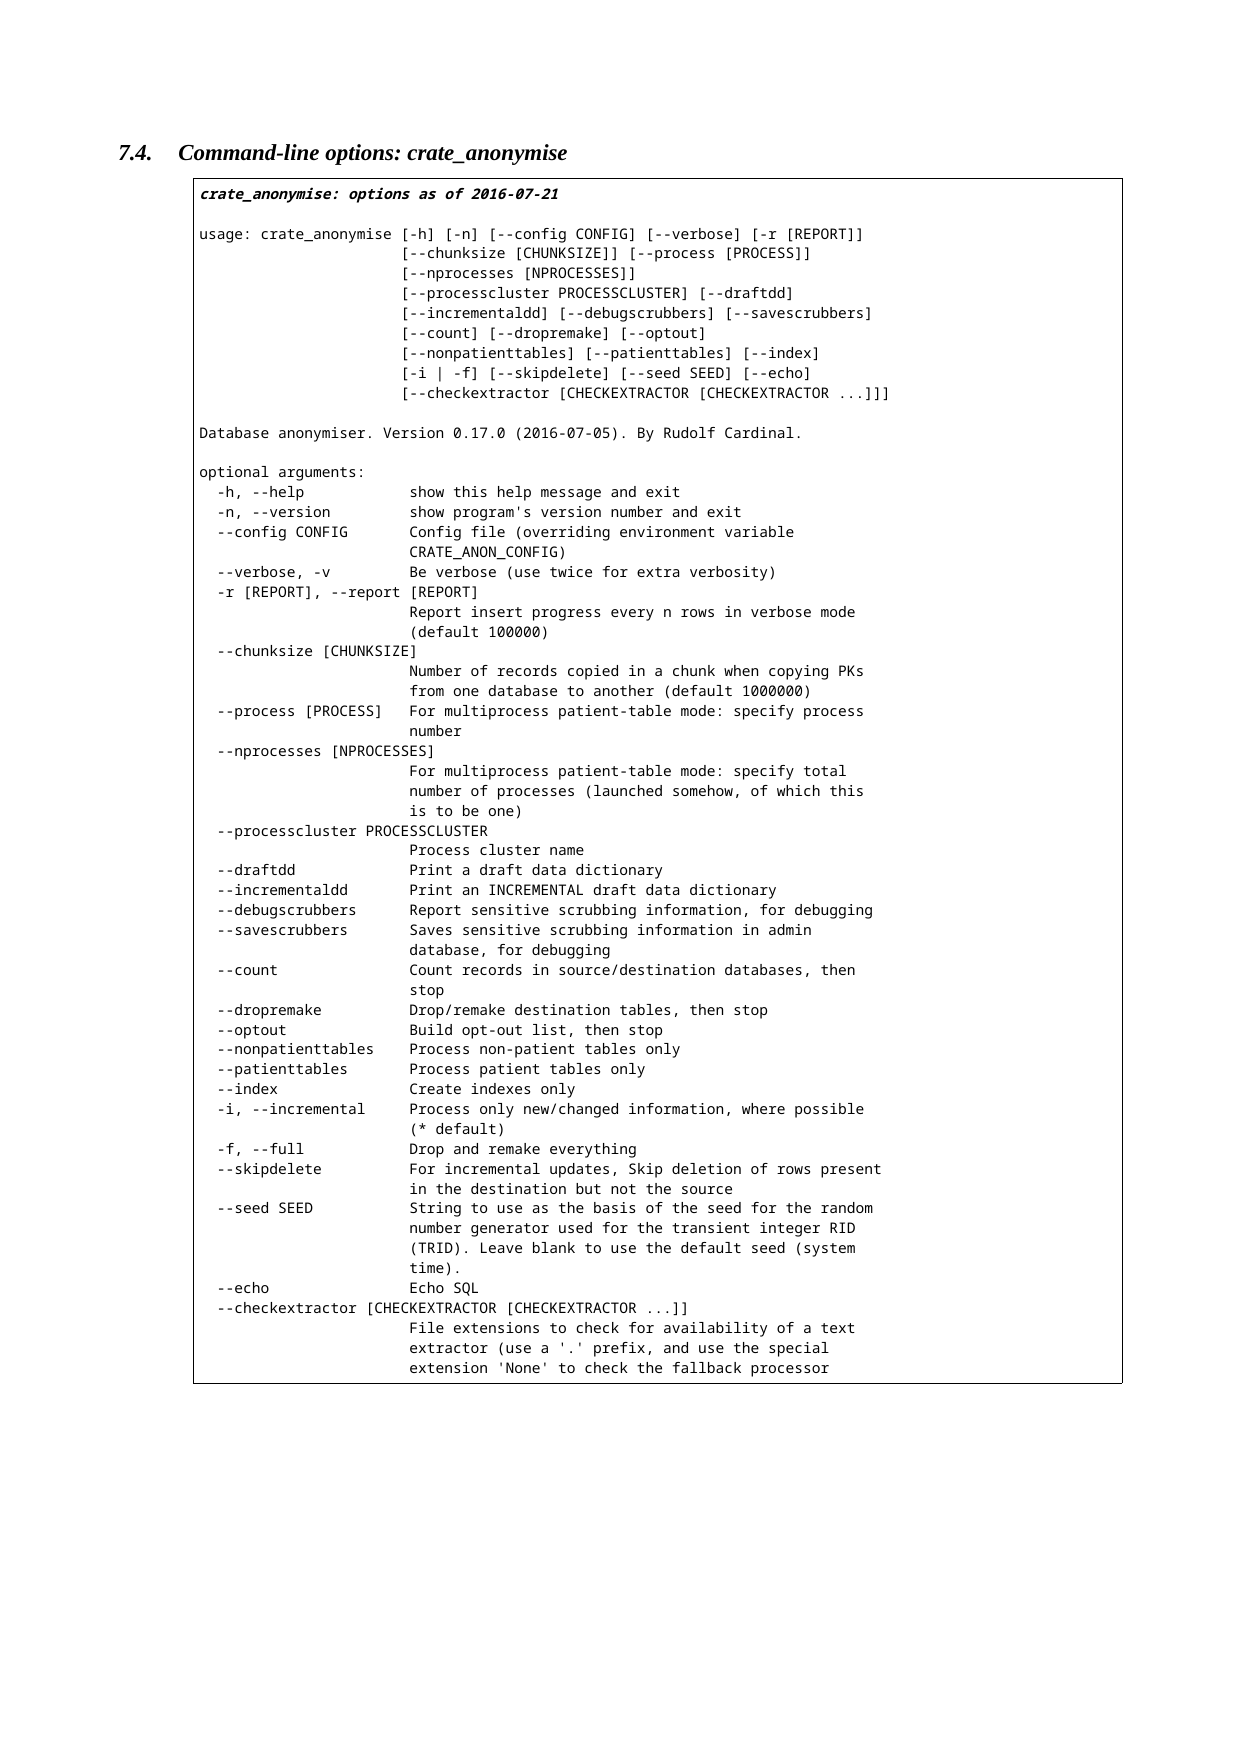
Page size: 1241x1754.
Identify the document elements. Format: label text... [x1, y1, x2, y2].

table_header crate_anonymise: options as of 2016-07-21 usage: crate_anonymise [-h] [-n] [--config CONFIG] [--verbose] [-r [REPORT]] [--chunksize [CHUNKSIZE]] [--process [PROCESS]] [--nprocesses [NPROCESSES]] [--processcluster PROCESSCLUSTER] [--draftdd] [--incrementaldd] [--debugscrubbers] [--savescrubbers] [--count] [--dropremake] [--optout] [--nonpatienttables] [--patienttables] [--index] [-i | -f] [--skipdelete] [--seed SEED] [--echo] [--checkextractor [CHECKEXTRACTOR [CHECKEXTRACTOR ...]]] Database anonymiser. Version 0.17.0 (2016-07-05). By Rudolf Cardinal. optional arguments: -h, --help show this help message and exit -n, --version show program's version number and exit --config CONFIG Config file (overriding environment variable CRATE_ANON_CONFIG) --verbose, -v Be verbose (use twice for extra verbosity) -r [REPORT], --report [REPORT] Report insert progress every n rows in verbose mode (default 100000) --chunksize [CHUNKSIZE] Number of records copied in a chunk when copying PKs from one database to another (default 1000000) --process [PROCESS] For multiprocess patient-table mode: specify process number --nprocesses [NPROCESSES] For multiprocess patient-table mode: specify total number of processes (launched somehow, of which this is to be one) --processcluster PROCESSCLUSTER Process cluster name --draftdd Print a draft data dictionary --incrementaldd Print an INCREMENTAL draft data dictionary --debugscrubbers Report sensitive scrubbing information, for debugging --savescrubbers Saves sensitive scrubbing information in admin database, for debugging --count Count records in source/destination databases, then stop --dropremake Drop/remake destination tables, then stop --optout Build opt-out list, then stop --nonpatienttables Process non-patient tables only --patienttables Process patient tables only --index Create indexes only -i, --incremental Process only new/changed information, where possible (* default) -f, --full Drop and remake everything --skipdelete For incremental updates, Skip deletion of rows present in the destination but not the source --seed SEED String to use as the basis of the seed for the random number generator used for the transient integer RID (TRID). Leave blank to use the default seed (system time). --echo Echo SQL --checkextractor [CHECKEXTRACTOR [CHECKEXTRACTOR ...]] File extensions to check for availability of a text extractor (use a '.' prefix, and use the special extension 'None' to check the fallback processor [194, 179, 1122, 1383]
subtitle Command-line options: crate_anonymise [118, 139, 1122, 165]
